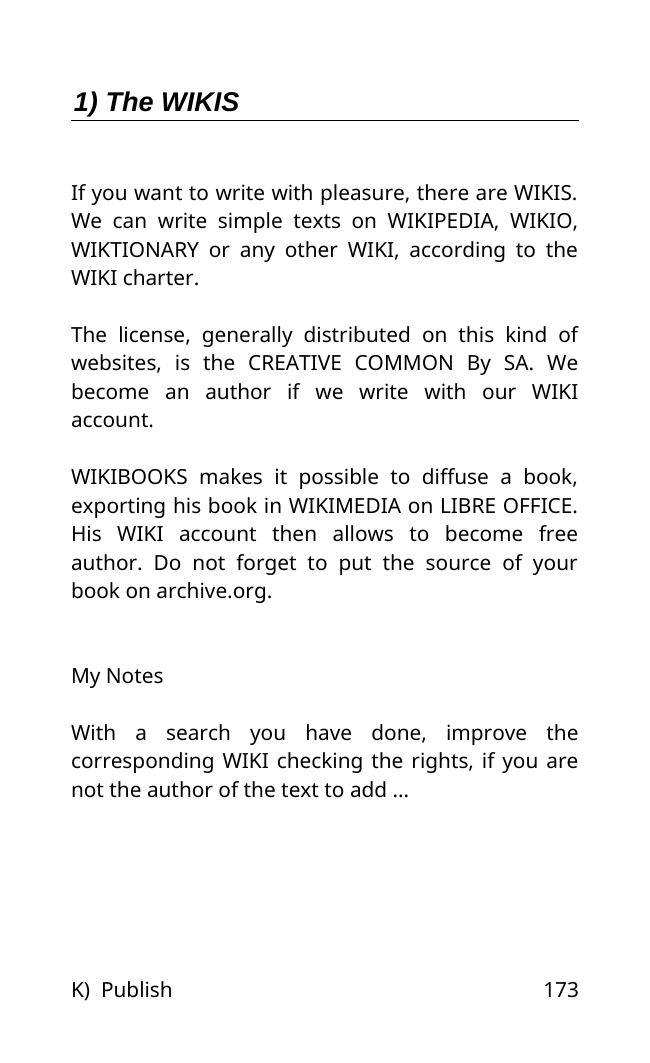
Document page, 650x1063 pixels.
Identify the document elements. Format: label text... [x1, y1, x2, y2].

text WIKIBOOKS makes it possible to diffuse a book, exporting his book in WIKIMEDIA on LIBRE OFFICE. His WIKI account then allows to become free author. Do not forget to put the source of your book on archive.org. [71, 434, 579, 604]
text With a search you have done, improve the corresponding WIKI checking the rights, if you are not the author of the text to add ... [71, 690, 579, 803]
text My Notes [71, 604, 579, 690]
text The license, generally distributed on this kind of websites, is the CREATIVE COMMON By SA. We become an author if we write with our WIKI account. [71, 292, 579, 434]
text If you want to write with pleasure, there are WIKIS. We can write simple texts on WIKIPEDIA, WIKIO, WIKTIONARY or any other WIKI, according to the WIKI charter. [71, 121, 579, 292]
subtitle The WIKIS [71, 84, 579, 120]
